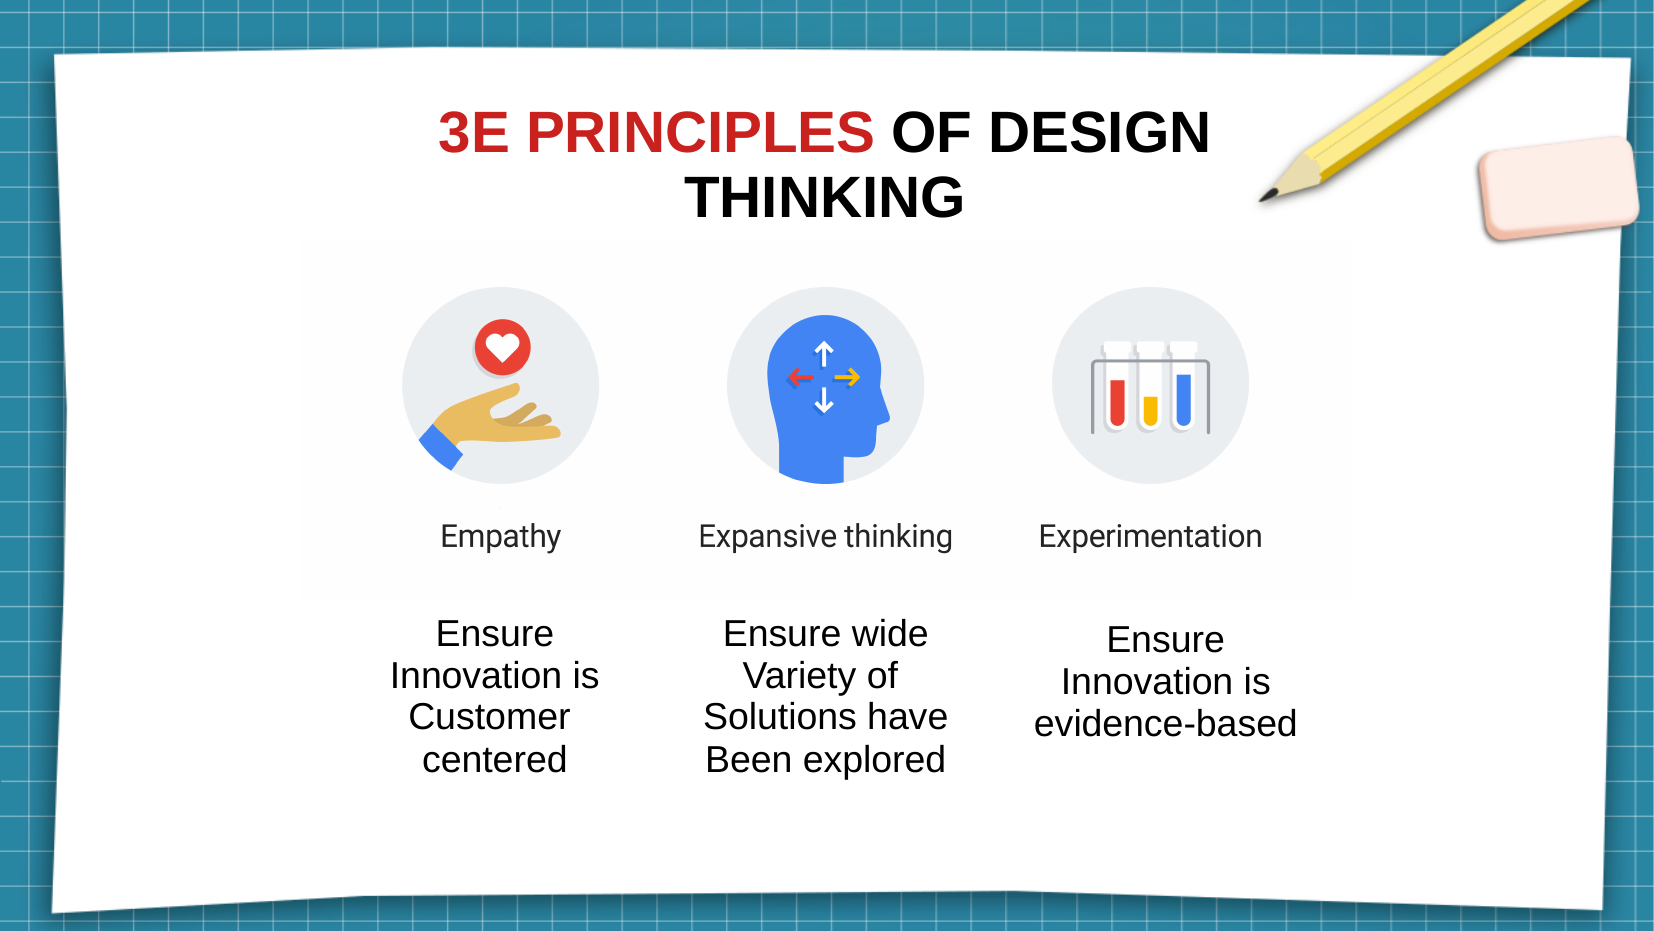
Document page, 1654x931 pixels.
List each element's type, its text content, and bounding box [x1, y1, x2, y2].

picture [0, 0, 1654, 931]
text_box Ensure Innovation is evidence-based [1019, 611, 1313, 753]
text_box Ensure Innovation is Customer centered [375, 604, 615, 788]
text_box Ensure wide Variety of Solutions have Been explored [688, 604, 964, 788]
title 3E PRINCIPLES OF DESIGN THINKING [375, 87, 1276, 242]
